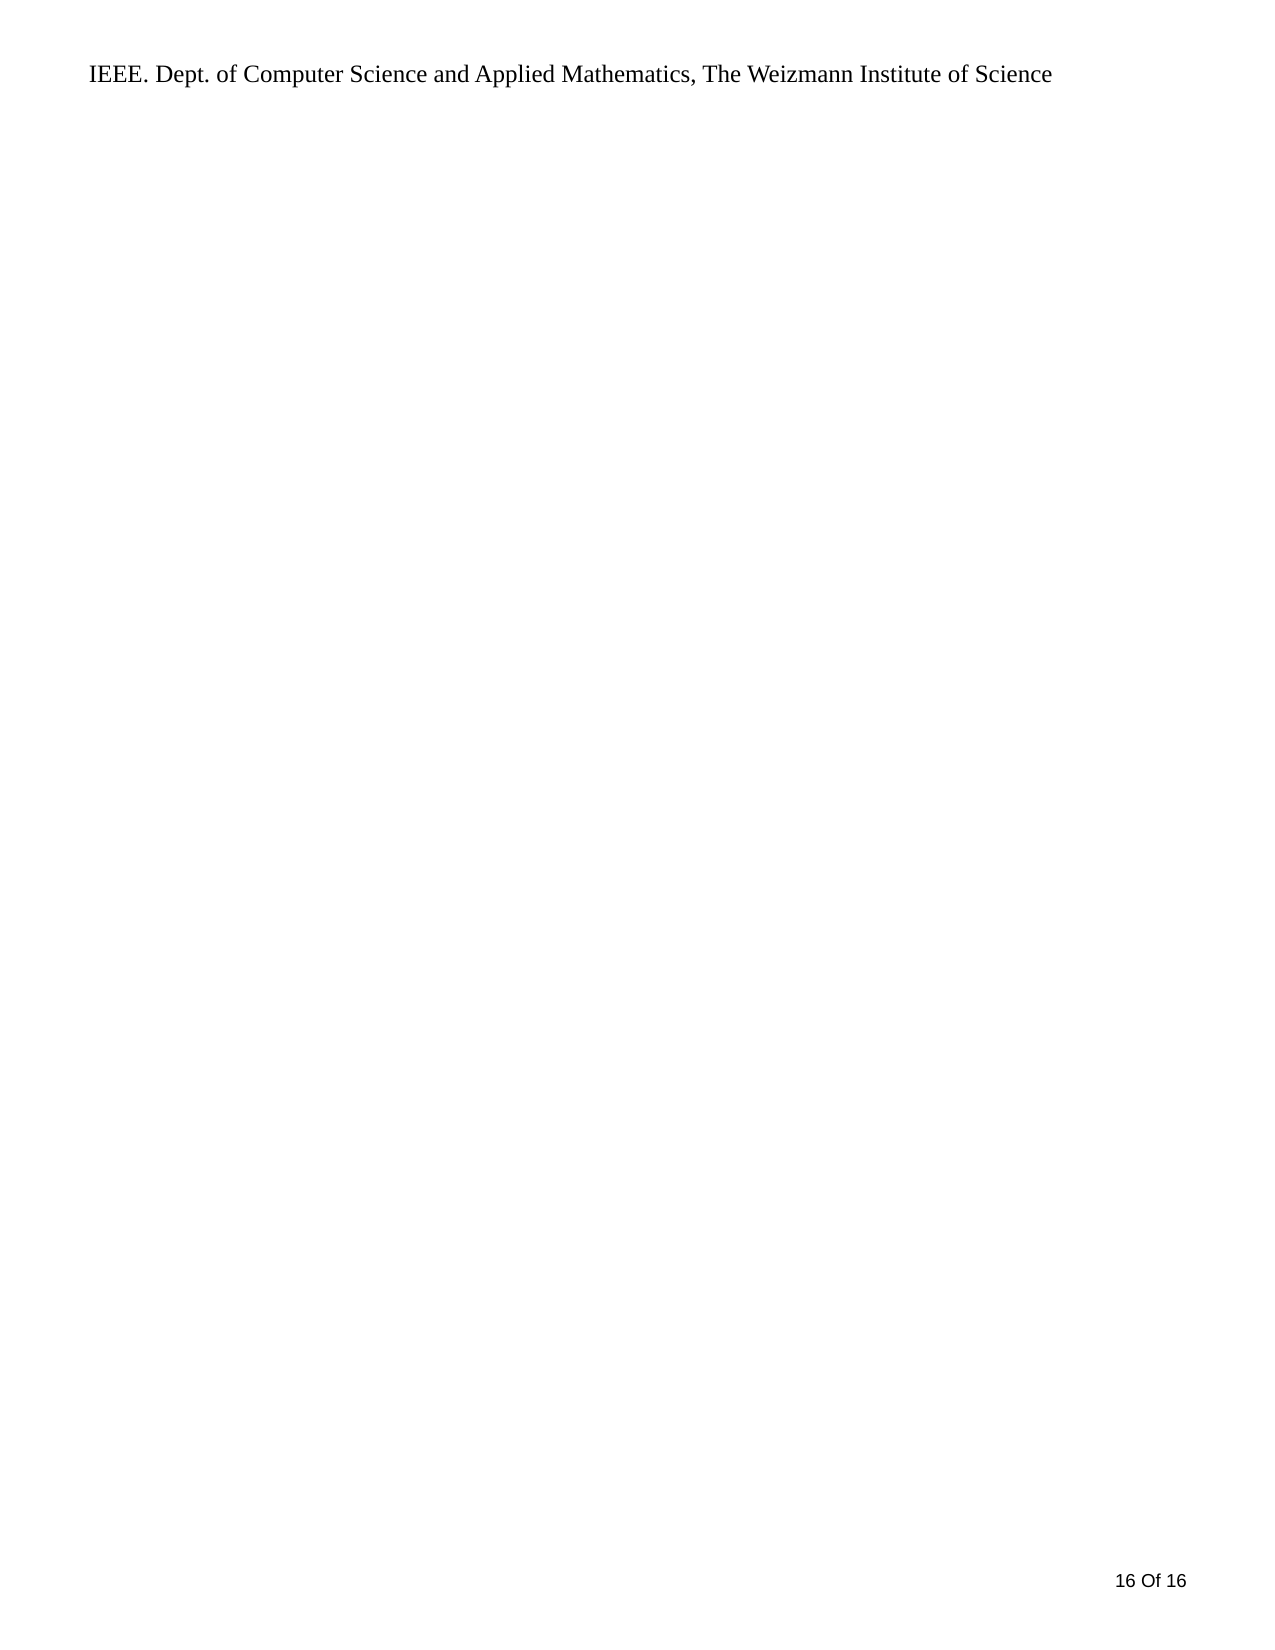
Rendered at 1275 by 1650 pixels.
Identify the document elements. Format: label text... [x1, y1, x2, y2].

text IEEE. Dept. of Computer Science and Applied Mathematics, The Weizmann Institute of Science [88, 59, 1186, 88]
